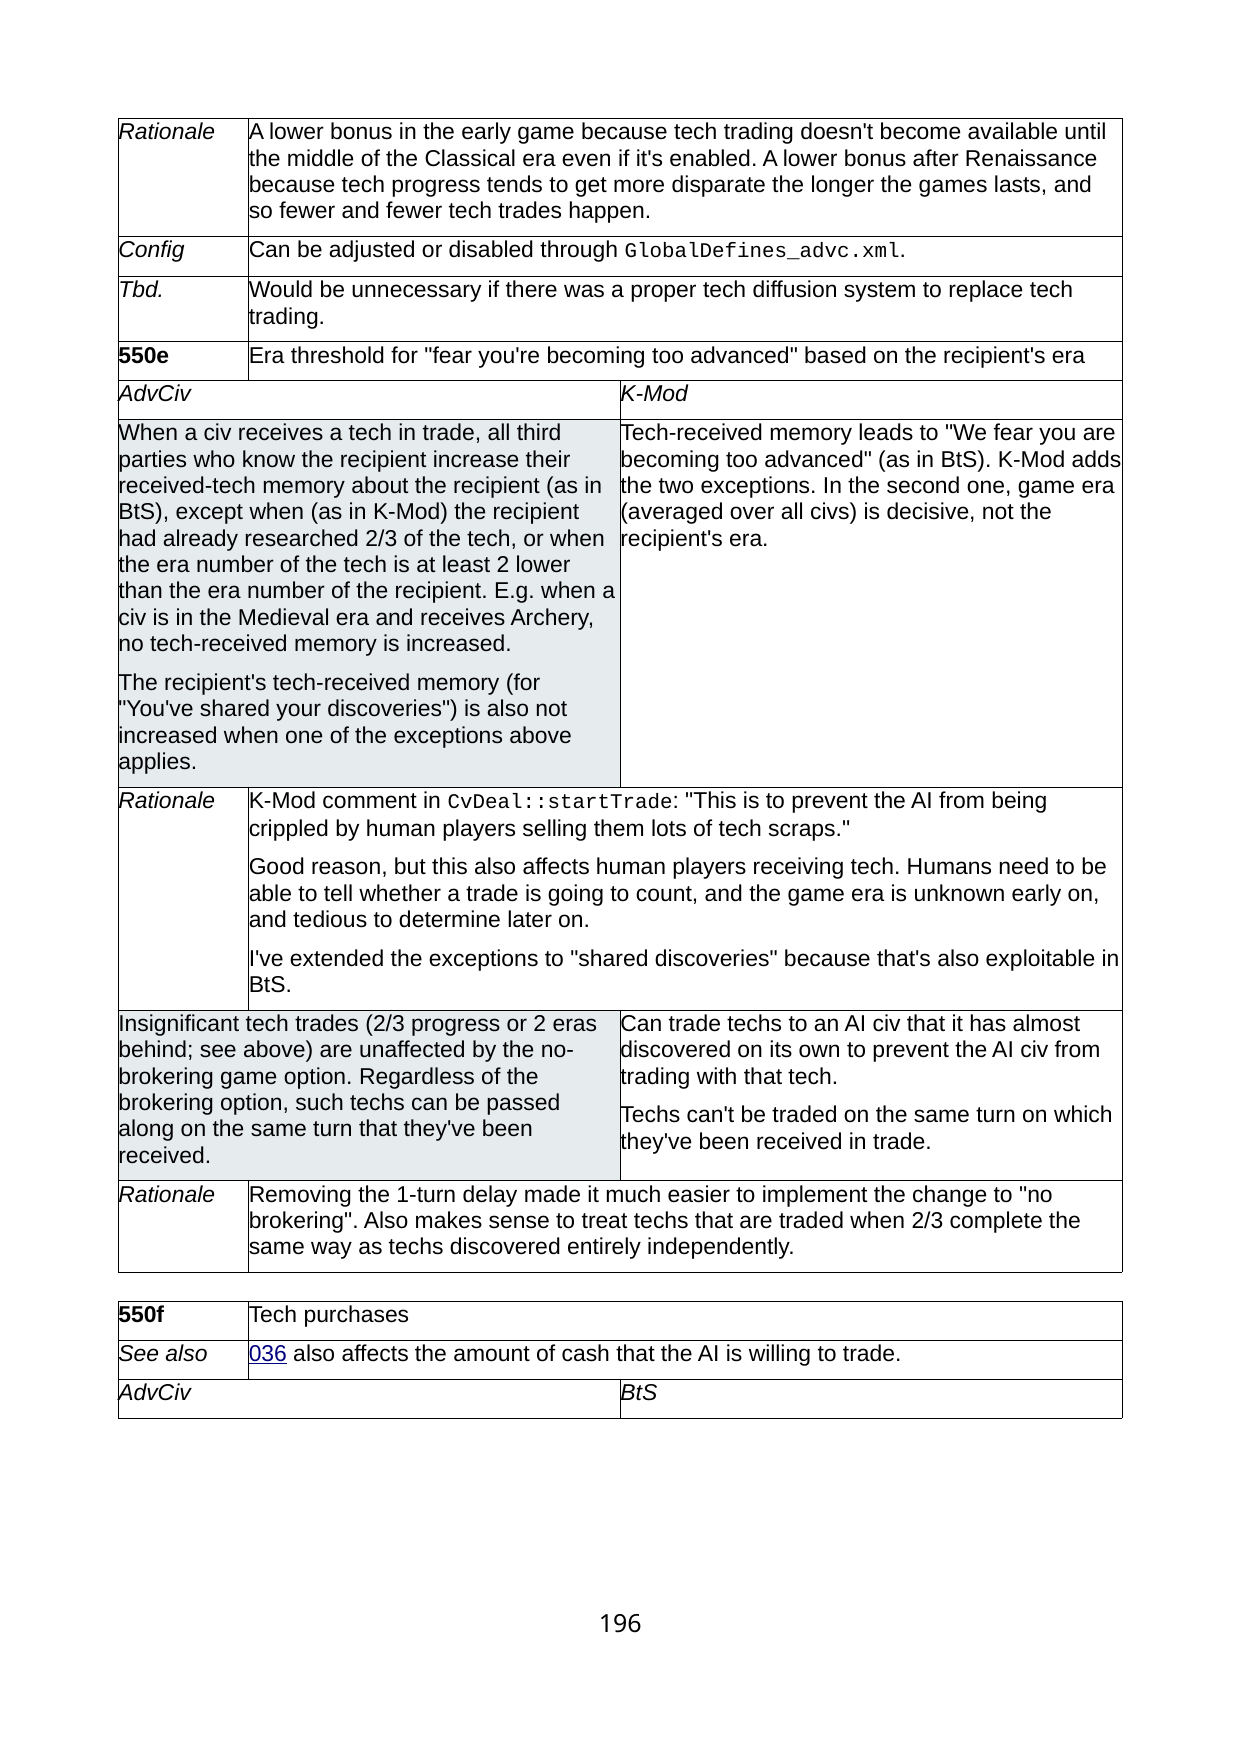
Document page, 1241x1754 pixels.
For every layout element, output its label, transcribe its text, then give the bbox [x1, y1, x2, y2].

table_header Tech purchases [249, 1302, 1122, 1340]
table_cell Tbd. [119, 277, 248, 341]
table_cell Insignificant tech trades (2/3 progress or 2 eras behind; see above) are unaffected by the no-brokering game option. Regardless of the brokering option, such techs can be passed along on the same turn that they've been received. [119, 1011, 620, 1180]
table_cell 036 also affects the amount of cash that the AI is willing to trade. [249, 1341, 1122, 1378]
table_cell K-Mod comment in CvDeal::startTrade: "This is to prevent the AI from being crippled by human players selling them lots of tech scraps." Good reason, but this also affects human players receiving tech. Humans need to be able to tell whether a trade is going to count, and the game era is unknown early on, and tedious to determine later on. I've extended the exceptions to "shared discoveries" because that's also exploitable in BtS. [249, 788, 1122, 1010]
table_cell Can trade techs to an AI civ that it has almost discovered on its own to prevent the AI civ from trading with that tech. Techs can't be traded on the same turn on which they've been received in trade. [621, 1011, 1122, 1180]
table_cell Config [119, 237, 248, 276]
table_cell BtS [621, 1380, 1122, 1417]
table_header 550f [119, 1302, 248, 1340]
table_cell See also [119, 1341, 248, 1378]
table_cell K-Mod [621, 381, 1122, 419]
table_cell Era threshold for "fear you're becoming too advanced" based on the recipient's era [249, 342, 1122, 380]
table_cell When a civ receives a tech in trade, all third parties who know the recipient increase their received-tech memory about the recipient (as in BtS), except when (as in K-Mod) the recipient had already researched 2/3 of the tech, or when the era number of the tech is at least 2 lower than the era number of the recipient. E.g. when a civ is in the Medieval era and receives Archery, no tech-received memory is increased. The recipient's tech-received memory (for "You've shared your discoveries") is also not increased when one of the exceptions above applies. [119, 420, 620, 787]
table_cell Tech-received memory leads to "We fear you are becoming too advanced" (as in BtS). K-Mod adds the two exceptions. In the second one, game era (averaged over all civs) is decisive, not the recipient's era. [621, 420, 1122, 787]
table_cell Rationale [119, 1181, 248, 1272]
table_cell Can be adjusted or disabled through GlobalDefines_advc.xml. [249, 237, 1122, 276]
table_cell AdvCiv [119, 1380, 620, 1417]
table_cell 550e [119, 342, 248, 380]
table_cell Rationale [119, 119, 248, 236]
table_cell Removing the 1-turn delay made it much easier to implement the change to "no brokering". Also makes sense to treat techs that are traded when 2/3 complete the same way as techs discovered entirely independently. [249, 1181, 1122, 1272]
table_cell Would be unnecessary if there was a proper tech diffusion system to replace tech trading. [249, 277, 1122, 341]
table_cell Rationale [119, 788, 248, 1010]
table_cell A lower bonus in the early game because tech trading doesn't become available until the middle of the Classical era even if it's enabled. A lower bonus after Renaissance because tech progress tends to get more disparate the longer the games lasts, and so fewer and fewer tech trades happen. [249, 119, 1122, 236]
table_cell AdvCiv [119, 381, 620, 419]
